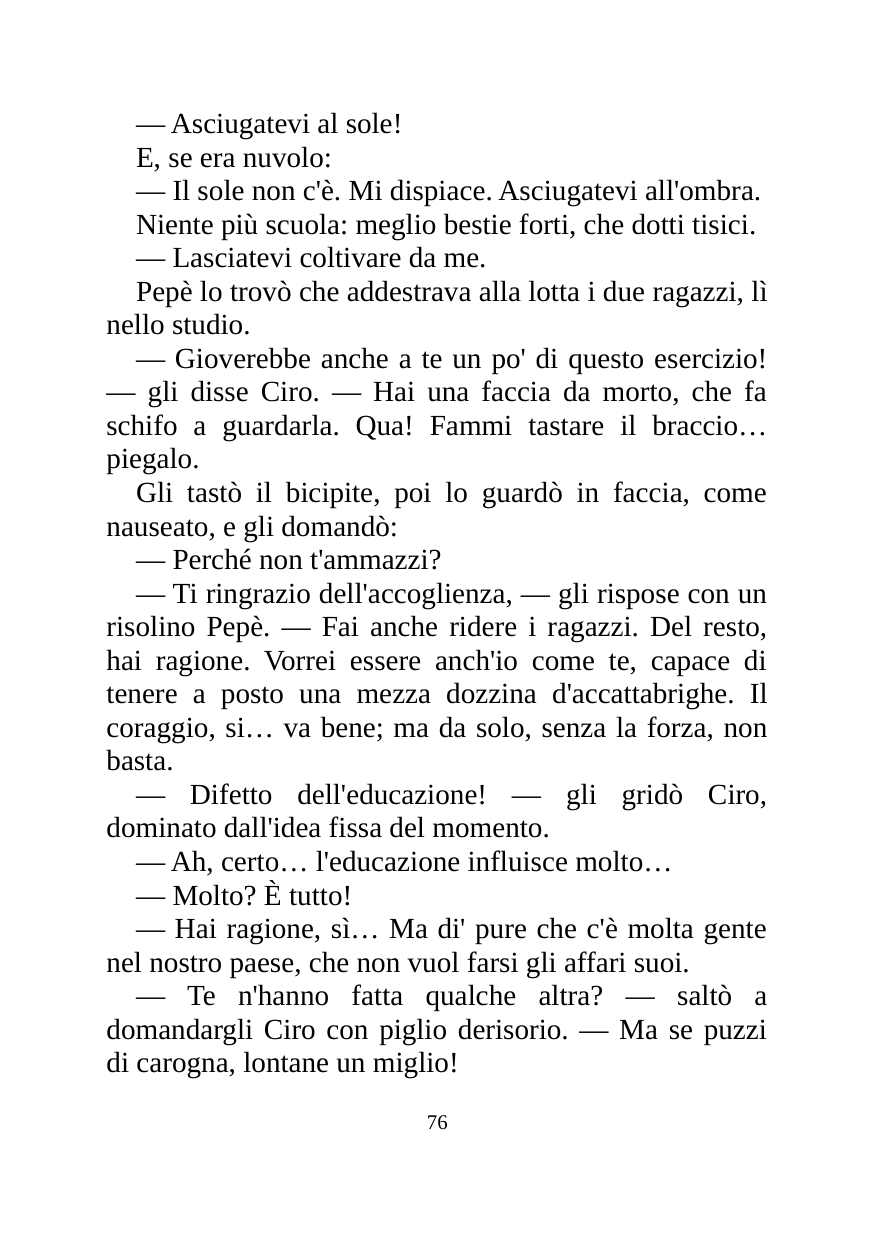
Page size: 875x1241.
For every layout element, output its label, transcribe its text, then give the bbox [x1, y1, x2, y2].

text — Lasciatevi coltivare da me. [106, 240, 768, 274]
text — Gioverebbe anche a te un po' di questo esercizio! — gli disse Ciro. — Hai una faccia da morto, che fa schifo a guardarla. Qua! Fammi tastare il braccio… piegalo. [106, 341, 768, 475]
text — Difetto dell'educazione! — gli gridò Ciro, dominato dall'idea fissa del momento. [106, 777, 768, 844]
text — Molto? È tutto! [106, 878, 768, 911]
text Gli tastò il bicipite, poi lo guardò in faccia, come nauseato, e gli domandò: [106, 475, 768, 542]
text — Hai ragione, sì… Ma di' pure che c'è molta gente nel nostro paese, che non vuol farsi gli affari suoi. [106, 911, 768, 978]
text — Te n'hanno fatta qualche altra? — saltò a domandargli Ciro con piglio derisorio. — Ma se puzzi di carogna, lontane un miglio! [106, 978, 768, 1079]
text E, se era nuvolo: [106, 140, 768, 173]
text — Ah, certo… l'educazione influisce molto… [106, 844, 768, 878]
text Niente più scuola: meglio bestie forti, che dotti tisici. [106, 207, 768, 240]
text — Il sole non c'è. Mi dispiace. Asciugatevi all'ombra. [106, 173, 768, 207]
text — Ti ringrazio dell'accoglienza, — gli rispose con un risolino Pepè. — Fai anche ridere i ragazzi. Del resto, hai ragione. Vorrei essere anch'io come te, capace di tenere a posto una mezza dozzina d'accattabrighe. Il coraggio, si… va bene; ma da solo, senza la forza, non basta. [106, 576, 768, 777]
text — Asciugatevi al sole! [106, 106, 768, 140]
text — Perché non t'ammazzi? [106, 542, 768, 576]
text Pepè lo trovò che addestrava alla lotta i due ragazzi, lì nello studio. [106, 274, 768, 341]
